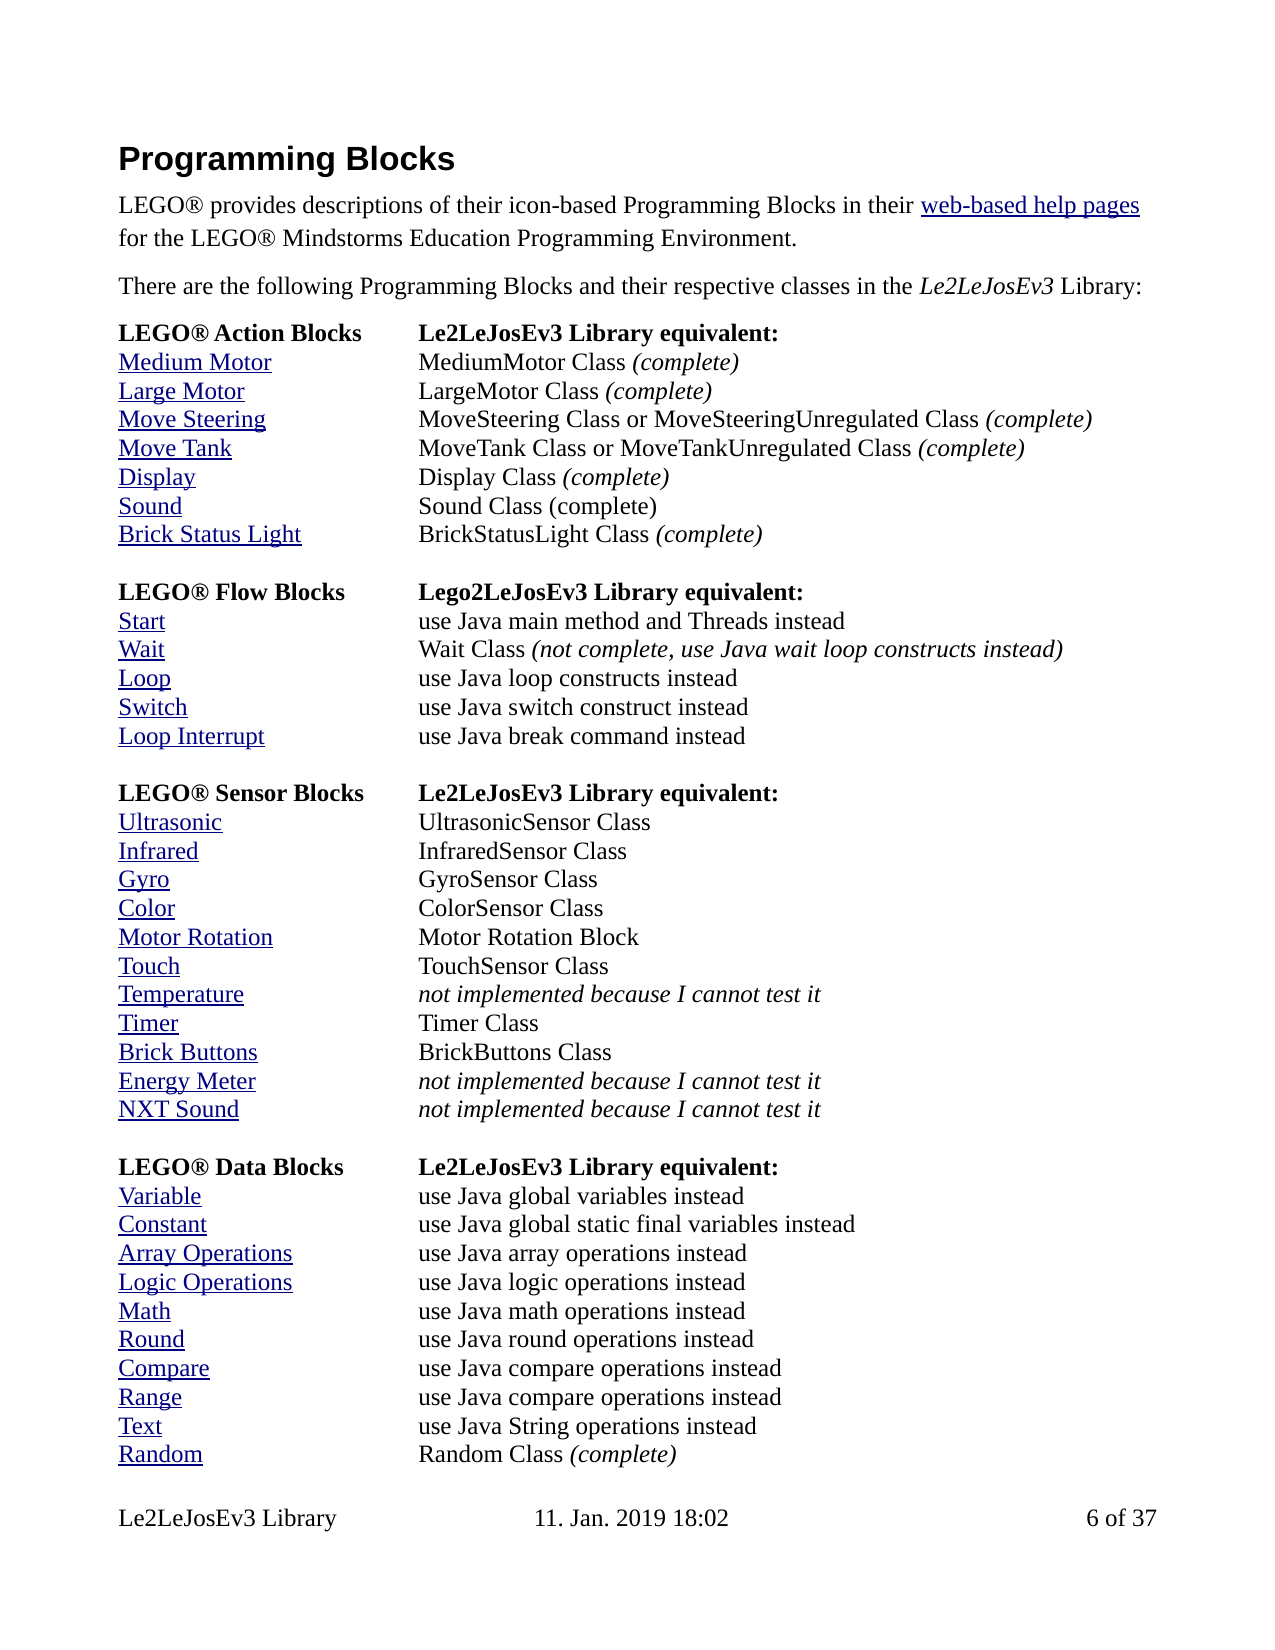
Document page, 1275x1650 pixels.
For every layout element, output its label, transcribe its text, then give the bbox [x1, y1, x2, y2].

text Temperature not implemented because I cannot test it [118, 979, 1157, 1008]
text Logic Operations use Java logic operations instead [118, 1267, 1157, 1296]
text Color ColorSensor Class [118, 893, 1157, 922]
text Compare use Java compare operations instead [118, 1353, 1157, 1382]
text NXT Sound not implemented because I cannot test it [118, 1094, 1157, 1123]
subtitle Programming Blocks [118, 139, 1157, 178]
text Wait Wait Class (not complete, use Java wait loop constructs instead) [118, 634, 1157, 663]
text Switch use Java switch construct instead [118, 692, 1157, 721]
text Move Steering MoveSteering Class or MoveSteeringUnregulated Class (complete) [118, 404, 1157, 433]
text Range use Java compare operations instead [118, 1382, 1157, 1411]
text Gyro GyroSensor Class [118, 864, 1157, 893]
text Energy Meter not implemented because I cannot test it [118, 1066, 1157, 1094]
text There are the following Programming Blocks and their respective classes in the Le2LeJosEv3 Library: [118, 271, 1157, 299]
text Variable use Java global variables instead [118, 1181, 1157, 1209]
text Motor Rotation Motor Rotation Block [118, 922, 1157, 951]
text LEGO® Action Blocks Le2LeJosEv3 Library equivalent: [118, 318, 1157, 347]
text Round use Java round operations instead [118, 1324, 1157, 1353]
text LEGO® provides descriptions of their icon-based Programming Blocks in their web-based help pages for the LEGO® Mindstorms Education Programming Environment. [118, 190, 1157, 252]
text Text use Java String operations instead [118, 1411, 1157, 1439]
text LEGO® Sensor Blocks Le2LeJosEv3 Library equivalent: [118, 749, 1157, 807]
text Array Operations use Java array operations instead [118, 1238, 1157, 1267]
text LEGO® Data Blocks Le2LeJosEv3 Library equivalent: [118, 1123, 1157, 1181]
text Math use Java math operations instead [118, 1296, 1157, 1324]
text Move Tank MoveTank Class or MoveTankUnregulated Class (complete) [118, 433, 1157, 462]
text Infrared InfraredSensor Class [118, 836, 1157, 864]
text Ultrasonic UltrasonicSensor Class [118, 807, 1157, 836]
text Brick Buttons BrickButtons Class [118, 1037, 1157, 1066]
text Loop use Java loop constructs instead [118, 663, 1157, 692]
text Constant use Java global static final variables instead [118, 1209, 1157, 1238]
text Touch TouchSensor Class [118, 951, 1157, 979]
text Brick Status Light BrickStatusLight Class (complete) [118, 519, 1157, 548]
text Medium Motor MediumMotor Class (complete) [118, 347, 1157, 376]
text Random Random Class (complete) [118, 1439, 1157, 1468]
text Timer Timer Class [118, 1008, 1157, 1037]
text Sound Sound Class (complete) [118, 491, 1157, 519]
text Loop Interrupt use Java break command instead [118, 721, 1157, 749]
text Start use Java main method and Threads instead [118, 606, 1157, 634]
text LEGO® Flow Blocks Lego2LeJosEv3 Library equivalent: [118, 548, 1157, 606]
text Large Motor LargeMotor Class (complete) [118, 376, 1157, 404]
text Display Display Class (complete) [118, 462, 1157, 491]
